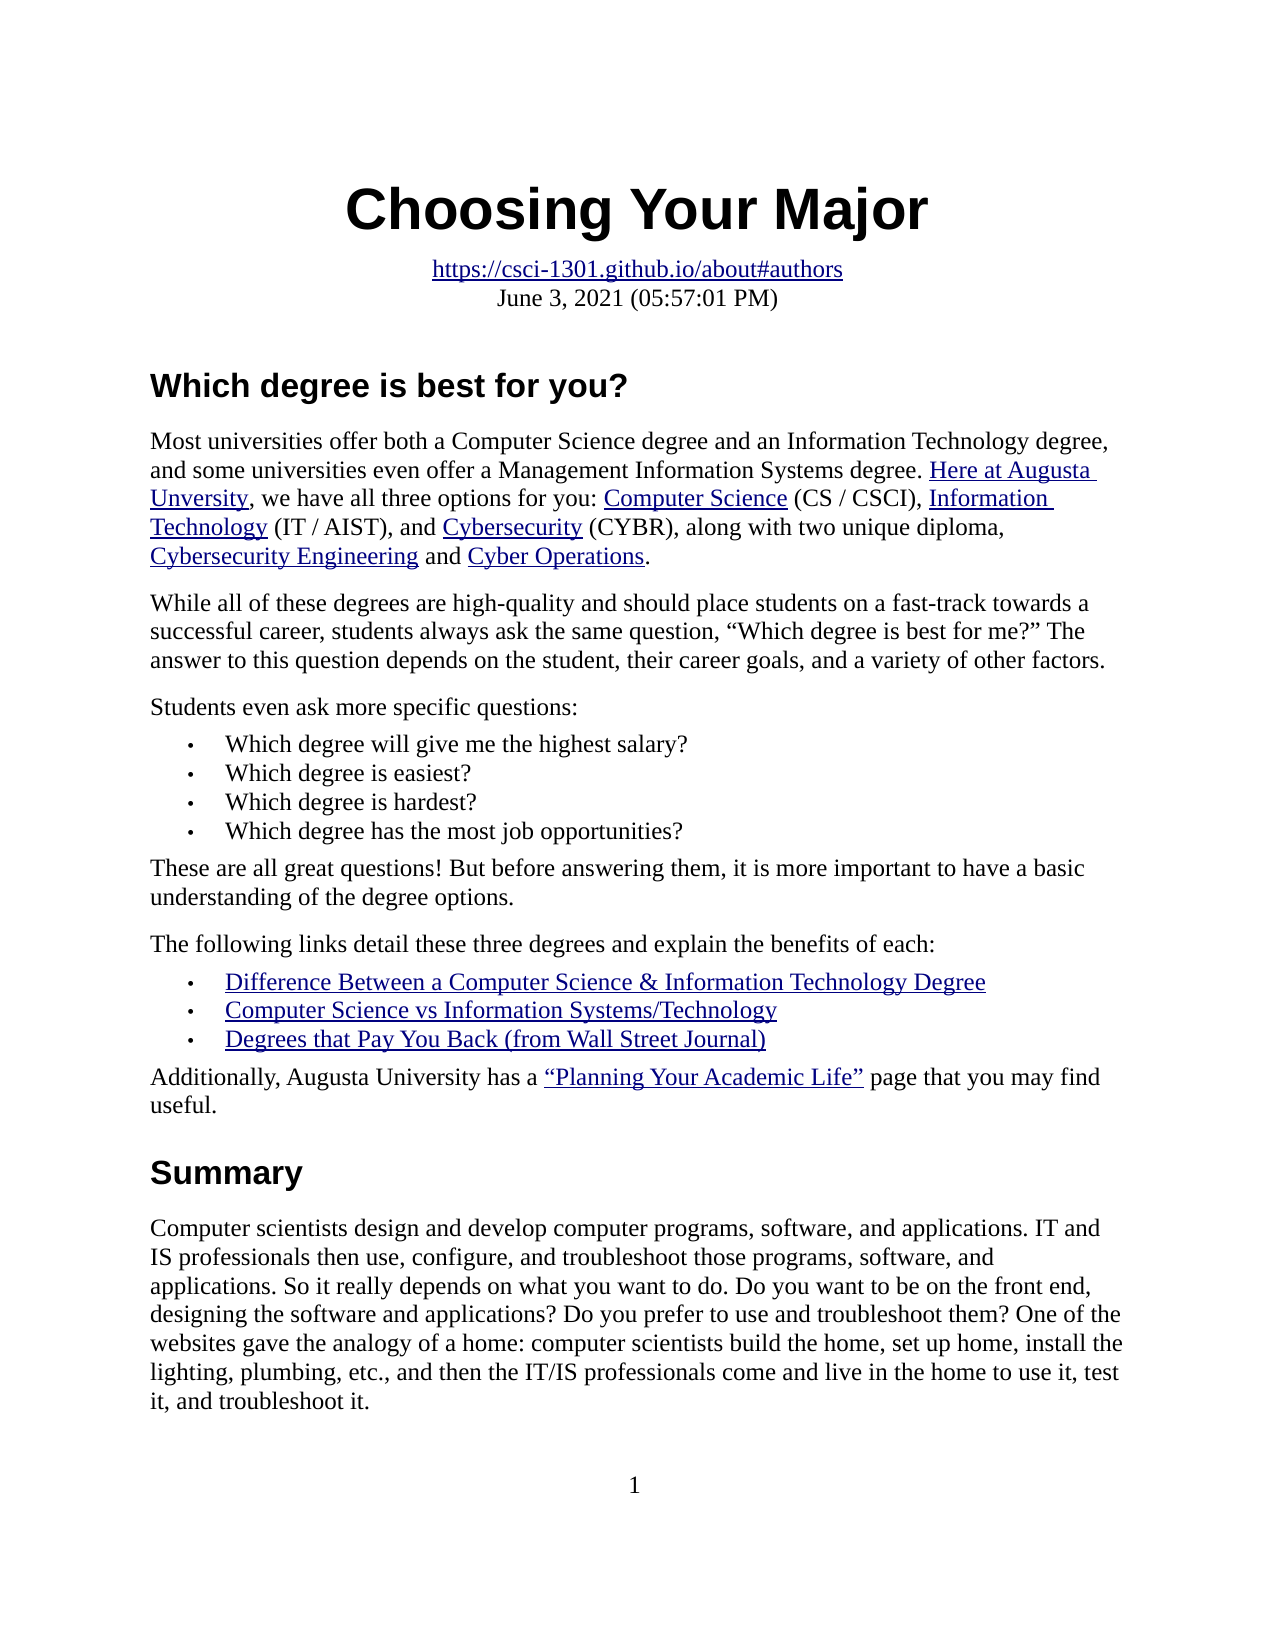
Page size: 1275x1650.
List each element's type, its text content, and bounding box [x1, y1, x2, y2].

list Degrees that Pay You Back (from Wall Street Journal) [187, 1024, 1125, 1053]
title Choosing Your Major [150, 175, 1125, 242]
list Which degree will give me the highest salary? [187, 729, 1125, 758]
list Computer Science vs Information Systems/Technology [187, 995, 1125, 1024]
list Which degree is easiest? [187, 758, 1125, 787]
text The following links detail these three degrees and explain the benefits of each: [150, 929, 1125, 958]
subtitle Summary [150, 1153, 1125, 1192]
text https://csci-1301.github.io/about#authors [150, 254, 1125, 283]
list Which degree has the most job opportunities? [187, 816, 1125, 844]
list Which degree is hardest? [187, 787, 1125, 816]
text These are all great questions! But before answering them, it is more important to have a basic understanding of the degree options. [150, 853, 1125, 911]
text Additionally, Augusta University has a “Planning Your Academic Life” page that you may find useful. [150, 1062, 1125, 1119]
text Students even ask more specific questions: [150, 692, 1125, 721]
text June 3, 2021 (05:57:01 PM) [150, 283, 1125, 312]
text Most universities offer both a Computer Science degree and an Information Technology degree, and some universities even offer a Management Information Systems degree. Here at Augusta Unversity, we have all three options for you: Computer Science (CS / CSCI), Information Technology (IT / AIST), and Cybersecurity (CYBR), along with two unique diploma, Cybersecurity Engineering and Cyber Operations. [150, 426, 1125, 570]
text Computer scientists design and develop computer programs, software, and applications. IT and IS professionals then use, configure, and troubleshoot those programs, software, and applications. So it really depends on what you want to do. Do you want to be on the front end, designing the software and applications? Do you prefer to use and troubleshoot them? One of the websites gave the analogy of a home: computer scientists build the home, set up home, install the lighting, plumbing, etc., and then the IT/IS professionals come and live in the home to use it, test it, and troubleshoot it. [150, 1213, 1125, 1414]
list Difference Between a Computer Science & Information Technology Degree [187, 967, 1125, 995]
subtitle Which degree is best for you? [150, 366, 1125, 404]
text While all of these degrees are high-quality and should place students on a fast-track towards a successful career, students always ask the same question, “Which degree is best for me?” The answer to this question depends on the student, their career goals, and a variety of other factors. [150, 588, 1125, 674]
